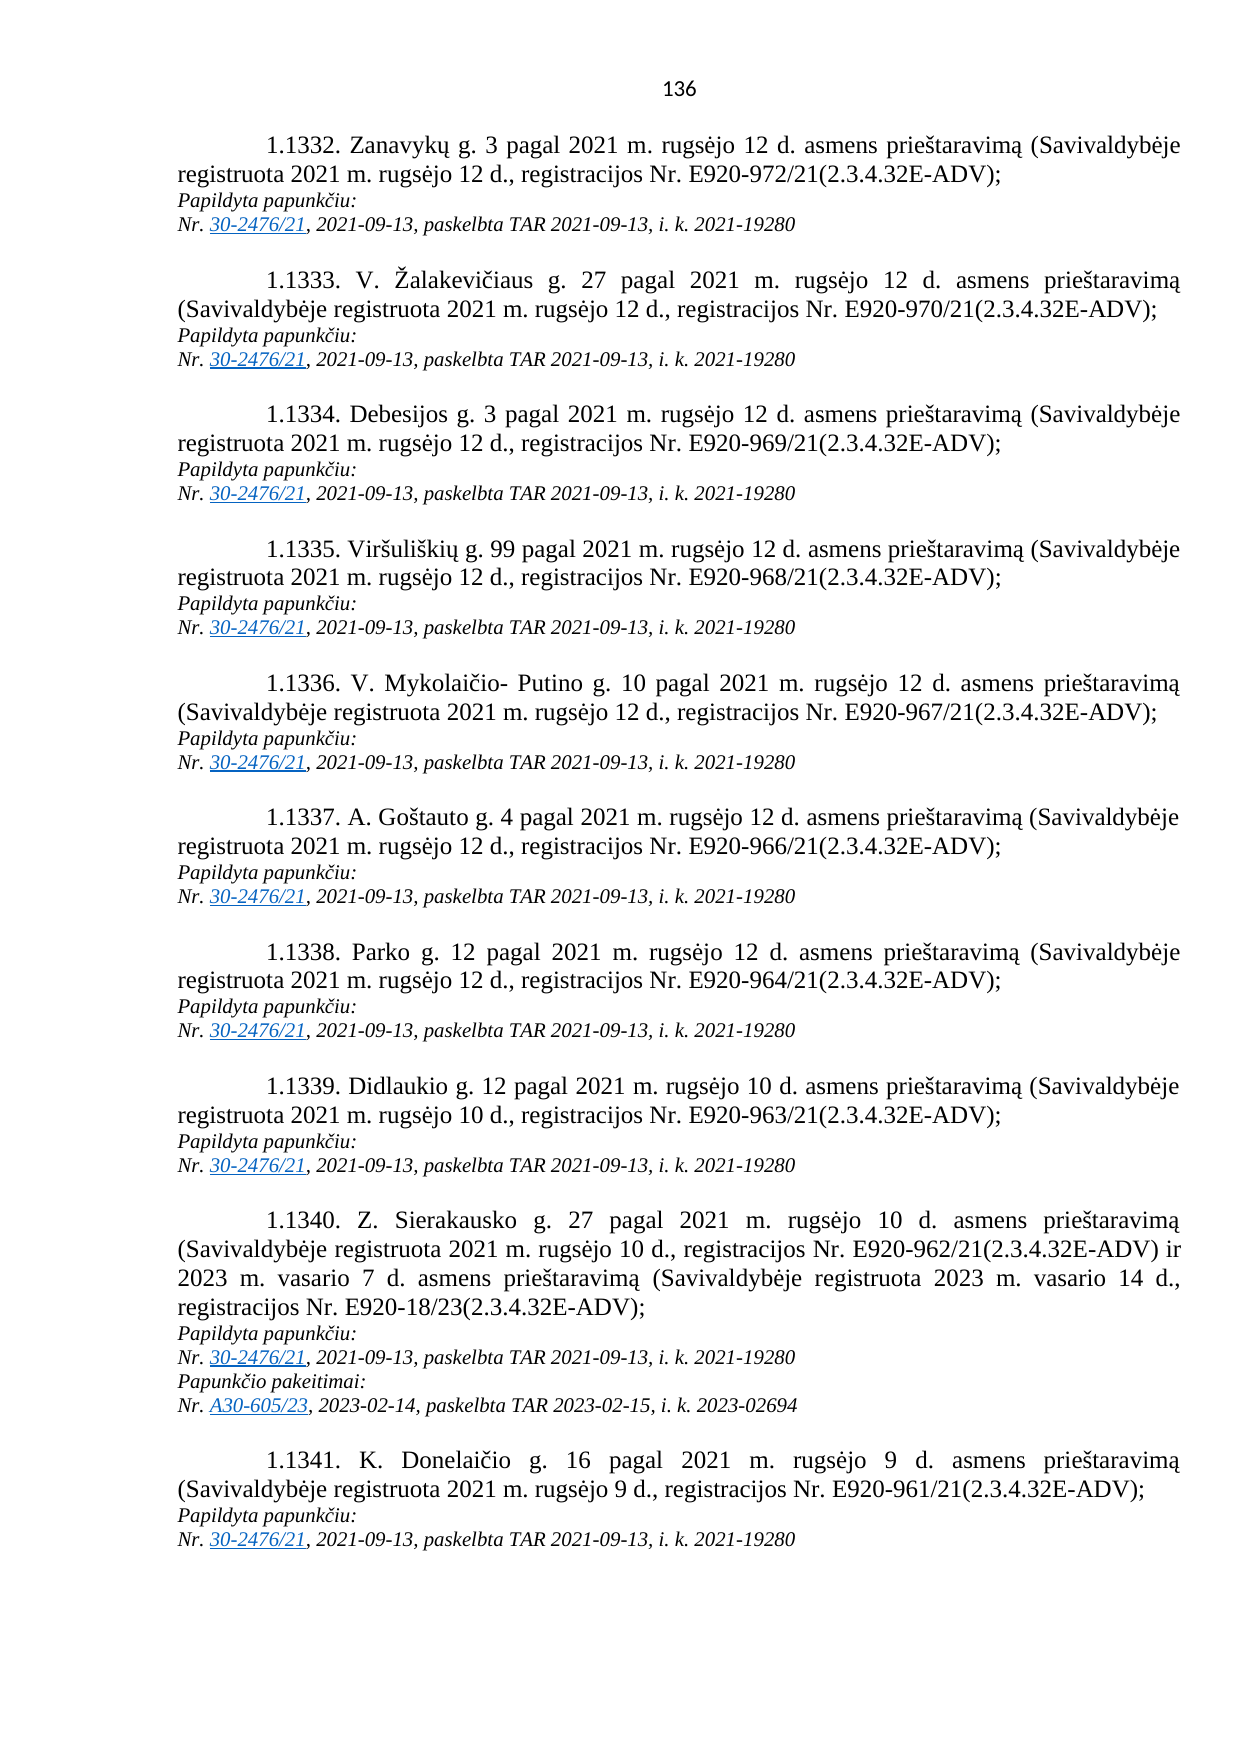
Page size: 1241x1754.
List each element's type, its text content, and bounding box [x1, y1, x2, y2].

text Papildyta papunkčiu: [177, 1321, 1181, 1345]
text 1.1333. V. Žalakevičiaus g. 27 pagal 2021 m. rugsėjo 12 d. asmens prieštaravimą (Savivaldybėje registruota 2021 m. rugsėjo 12 d., registracijos Nr. E920-970/21(2.3.4.32E-ADV); [177, 265, 1181, 322]
text 1.1337. A. Goštauto g. 4 pagal 2021 m. rugsėjo 12 d. asmens prieštaravimą (Savivaldybėje registruota 2021 m. rugsėjo 12 d., registracijos Nr. E920-966/21(2.3.4.32E-ADV); [177, 802, 1181, 860]
text 1.1340. Z. Sierakausko g. 27 pagal 2021 m. rugsėjo 10 d. asmens prieštaravimą (Savivaldybėje registruota 2021 m. rugsėjo 10 d., registracijos Nr. E920-962/21(2.3.4.32E-ADV) ir 2023 m. vasario 7 d. asmens prieštaravimą (Savivaldybėje registruota 2023 m. vasario 14 d., registracijos Nr. E920-18/23(2.3.4.32E-ADV); [177, 1206, 1181, 1321]
text Nr. 30-2476/21, 2021-09-13, paskelbta TAR 2021-09-13, i. k. 2021-19280 [177, 1345, 1181, 1369]
text Nr. 30-2476/21, 2021-09-13, paskelbta TAR 2021-09-13, i. k. 2021-19280 [177, 750, 1181, 774]
text 1.1335. Viršuliškių g. 99 pagal 2021 m. rugsėjo 12 d. asmens prieštaravimą (Savivaldybėje registruota 2021 m. rugsėjo 12 d., registracijos Nr. E920-968/21(2.3.4.32E-ADV); [177, 534, 1181, 591]
text 1.1336. V. Mykolaičio- Putino g. 10 pagal 2021 m. rugsėjo 12 d. asmens prieštaravimą (Savivaldybėje registruota 2021 m. rugsėjo 12 d., registracijos Nr. E920-967/21(2.3.4.32E-ADV); [177, 668, 1181, 726]
text Nr. 30-2476/21, 2021-09-13, paskelbta TAR 2021-09-13, i. k. 2021-19280 [177, 1153, 1181, 1177]
text 1.1334. Debesijos g. 3 pagal 2021 m. rugsėjo 12 d. asmens prieštaravimą (Savivaldybėje registruota 2021 m. rugsėjo 12 d., registracijos Nr. E920-969/21(2.3.4.32E-ADV); [177, 399, 1181, 457]
text Nr. 30-2476/21, 2021-09-13, paskelbta TAR 2021-09-13, i. k. 2021-19280 [177, 1018, 1181, 1042]
text Papildyta papunkčiu: [177, 860, 1181, 884]
text Nr. 30-2476/21, 2021-09-13, paskelbta TAR 2021-09-13, i. k. 2021-19280 [177, 212, 1181, 236]
text 1.1341. K. Donelaičio g. 16 pagal 2021 m. rugsėjo 9 d. asmens prieštaravimą (Savivaldybėje registruota 2021 m. rugsėjo 9 d., registracijos Nr. E920-961/21(2.3.4.32E-ADV); [177, 1446, 1181, 1503]
text 1.1332. Zanavykų g. 3 pagal 2021 m. rugsėjo 12 d. asmens prieštaravimą (Savivaldybėje registruota 2021 m. rugsėjo 12 d., registracijos Nr. E920-972/21(2.3.4.32E-ADV); [177, 131, 1181, 188]
text Papildyta papunkčiu: [177, 188, 1181, 212]
text 1.1338. Parko g. 12 pagal 2021 m. rugsėjo 12 d. asmens prieštaravimą (Savivaldybėje registruota 2021 m. rugsėjo 12 d., registracijos Nr. E920-964/21(2.3.4.32E-ADV); [177, 937, 1181, 994]
text Papildyta papunkčiu: [177, 322, 1181, 347]
text Nr. 30-2476/21, 2021-09-13, paskelbta TAR 2021-09-13, i. k. 2021-19280 [177, 884, 1181, 908]
text Papunkčio pakeitimai: [177, 1369, 1181, 1393]
text Papildyta papunkčiu: [177, 591, 1181, 615]
text 1.1339. Didlaukio g. 12 pagal 2021 m. rugsėjo 10 d. asmens prieštaravimą (Savivaldybėje registruota 2021 m. rugsėjo 10 d., registracijos Nr. E920-963/21(2.3.4.32E-ADV); [177, 1071, 1181, 1129]
text Papildyta papunkčiu: [177, 457, 1181, 481]
text Papildyta papunkčiu: [177, 994, 1181, 1018]
text Nr. 30-2476/21, 2021-09-13, paskelbta TAR 2021-09-13, i. k. 2021-19280 [177, 615, 1181, 639]
text Papildyta papunkčiu: [177, 1129, 1181, 1153]
text Nr. 30-2476/21, 2021-09-13, paskelbta TAR 2021-09-13, i. k. 2021-19280 [177, 1527, 1181, 1551]
text Papildyta papunkčiu: [177, 726, 1181, 750]
text Nr. 30-2476/21, 2021-09-13, paskelbta TAR 2021-09-13, i. k. 2021-19280 [177, 481, 1181, 505]
text Nr. A30-605/23, 2023-02-14, paskelbta TAR 2023-02-15, i. k. 2023-02694 [177, 1393, 1181, 1417]
text Nr. 30-2476/21, 2021-09-13, paskelbta TAR 2021-09-13, i. k. 2021-19280 [177, 347, 1181, 371]
text Papildyta papunkčiu: [177, 1503, 1181, 1527]
